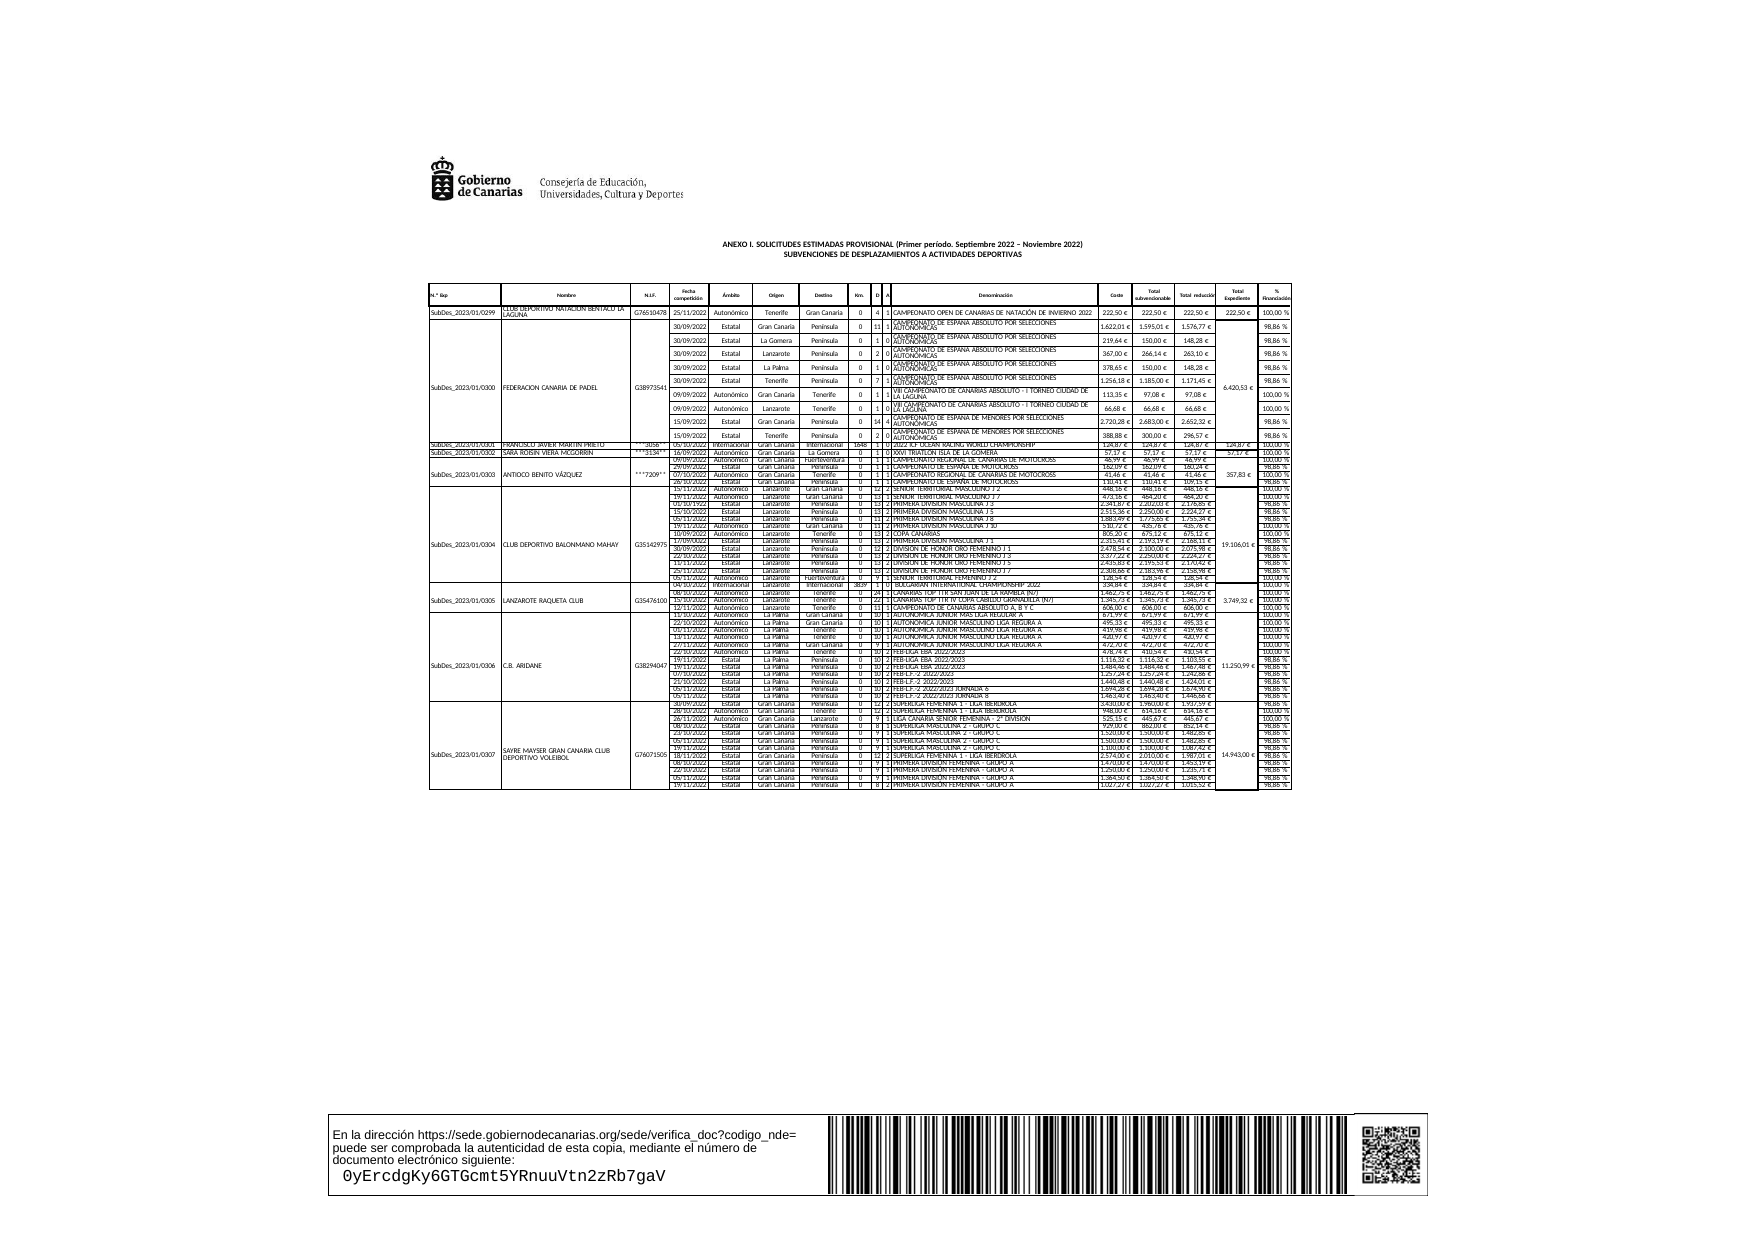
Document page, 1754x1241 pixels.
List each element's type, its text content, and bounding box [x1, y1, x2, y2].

table_cell 9 [872, 739, 882, 745]
table_cell La Palma [753, 361, 799, 373]
table_cell Península [800, 561, 848, 567]
table_cell Estatal [709, 480, 752, 486]
table_cell Autonómico [709, 598, 752, 604]
table_cell Península [800, 539, 848, 545]
table_cell Fuerteventura [800, 458, 848, 464]
table_cell 1 [883, 320, 891, 332]
table_cell 98,86 % [1259, 560, 1291, 567]
table_cell 3839 [849, 583, 871, 589]
table_cell 0 [849, 487, 871, 493]
table_cell 2 [883, 546, 891, 553]
table_cell 1 [883, 746, 891, 752]
table_cell 46,99 € [1133, 458, 1174, 464]
table_cell 19/11/2022 [670, 783, 708, 789]
table_cell 0 [849, 643, 871, 649]
table_cell Gran Canaria [800, 495, 848, 501]
table_cell SubDes_2023/01/0299 [430, 307, 501, 319]
table_cell 0 [849, 746, 871, 752]
table_cell Lanzarote [753, 576, 799, 582]
table_cell 1.103,55 € [1175, 657, 1215, 663]
table_cell 388,88 € [1099, 429, 1132, 442]
table_cell 8 [872, 724, 882, 730]
table_cell 2 [883, 539, 891, 545]
table_cell La Palma [753, 665, 799, 671]
table_cell 46,99 € [1099, 458, 1132, 464]
table_cell 98,86 % [1259, 686, 1291, 693]
table_cell Península [800, 517, 848, 523]
table_cell 435,76 € [1133, 524, 1174, 530]
table_cell CANARIAS TOP TTR IV COPA CABILDO GRANADILLA (N7) [892, 598, 1098, 604]
table_cell 07/10/2022 [670, 472, 708, 479]
table_cell 614,16 € [1175, 709, 1215, 715]
picture [1354, 1113, 1428, 1196]
table_cell 852,14 € [1175, 724, 1215, 730]
table_cell 2 [872, 347, 882, 360]
table_cell 113,35 € [1099, 388, 1132, 401]
table_cell 25/11/2022 [670, 307, 708, 319]
table_cell FRANCISCO JAVIER MARTIN PRIETO [502, 443, 630, 449]
table_header A [883, 284, 890, 305]
table_cell 334,84 € [1099, 583, 1132, 589]
table_cell 160,24 € [1175, 465, 1215, 471]
table_cell 14 [872, 415, 882, 428]
table_cell Gran Canaria [753, 768, 799, 774]
table_cell 472,70 € [1133, 643, 1174, 649]
table_cell Lanzarote [753, 502, 799, 508]
table_cell 22/10/2022 [670, 650, 708, 656]
table_cell DIVISION DE HONOR ORO FEMENINO J 3 [892, 554, 1098, 560]
table_cell 0 [849, 561, 871, 567]
table_cell 1.463,40 € [1099, 694, 1132, 701]
table_cell 57,17 € [1099, 450, 1132, 456]
table_cell 98,86 % [1259, 553, 1291, 560]
table_cell 0 [849, 320, 871, 332]
table_cell 1.345,73 € [1133, 598, 1174, 604]
table_cell Estatal [709, 731, 752, 737]
table_cell Gran Canaria [753, 465, 799, 471]
table_cell 0 [849, 776, 871, 782]
table_cell 19/11/2022 [670, 665, 708, 671]
table_cell 0 [849, 307, 871, 319]
table_cell Estatal [709, 665, 752, 671]
table_cell 357,83 € [1216, 458, 1257, 486]
table_cell 23/10/2022 [670, 731, 708, 737]
table_cell 1.470,00 € [1133, 761, 1174, 767]
table_cell Lanzarote [753, 598, 799, 604]
table_cell XXVI TRIATLÓN ISLA DE LA GOMERA [892, 450, 1098, 456]
table_cell 929,00 € [1099, 724, 1132, 730]
table_cell 98,86 % [1259, 775, 1291, 782]
table_cell 222,50 € [1175, 307, 1215, 319]
table_cell Tenerife [800, 605, 848, 612]
table_cell 2 [883, 502, 891, 508]
table_cell 16/09/2022 [670, 450, 708, 456]
table_cell 1.775,65 € [1133, 517, 1174, 523]
table_cell 11 [872, 320, 882, 332]
table_cell 2.652,32 € [1175, 415, 1215, 428]
table_cell SubDes_2023/01/0302 [430, 450, 501, 456]
table_cell Lanzarote [753, 539, 799, 545]
table_cell G35476100 [631, 583, 669, 612]
picture [431, 155, 684, 201]
table_cell 05/11/2022 [670, 694, 708, 701]
table_cell VIII CAMPEONATO DE CANARIAS ABSOLUTO - I TORNEO CIUDAD DE LA LAGUNA [892, 388, 1098, 401]
table_cell 1 [872, 443, 882, 449]
table_cell 13 [872, 531, 882, 538]
table_cell La Palma [753, 694, 799, 701]
table_header Origen [753, 284, 798, 305]
table_cell 100,00 % [1259, 619, 1291, 627]
table_cell 1 [883, 620, 891, 627]
table_cell 1 [883, 761, 891, 767]
table_cell DIVISION DE HONOR ORO FEMENINO J 1 [892, 546, 1098, 553]
table_cell Península [800, 753, 848, 760]
table_cell 0 [849, 731, 871, 737]
table_cell 100,00 % [1259, 471, 1291, 479]
table_cell 0 [883, 402, 891, 414]
table_cell 66,68 € [1175, 402, 1215, 414]
table_cell SUPERLIGA FEMENINA 1 - LIGA IBERDROLA [892, 702, 1098, 708]
table_cell Lanzarote [753, 347, 799, 360]
table_cell SubDes_2023/01/0303 [430, 458, 501, 486]
table_cell Estatal [709, 375, 752, 387]
table_cell La Palma [753, 687, 799, 693]
table_cell 2.010,00 € [1133, 753, 1174, 760]
table_cell Lanzarote [753, 591, 799, 597]
table_cell 0 [883, 347, 891, 360]
table_cell 1.755,34 € [1175, 517, 1215, 523]
table_cell 2 [883, 524, 891, 530]
table_cell 98,86 % [1259, 414, 1291, 428]
table_cell Lanzarote [753, 495, 799, 501]
table_cell 222,50 € [1216, 307, 1257, 319]
table_cell 66,68 € [1133, 402, 1174, 414]
table_cell 0 [883, 429, 891, 442]
table_cell 1.242,86 € [1175, 672, 1215, 678]
table_cell Península [800, 731, 848, 737]
table_cell 24 [872, 591, 882, 597]
table_cell Gran Canaria [753, 776, 799, 782]
table_cell Autonómico [709, 576, 752, 582]
table_header Destino [800, 284, 847, 305]
table_cell AUTONOMICA JUNIOR MASCULINO LIGA REGURA A [892, 643, 1098, 649]
table_cell 100,00 % [1259, 442, 1291, 449]
table_cell 1 [883, 375, 891, 387]
table_cell 15/10/2022 [670, 509, 708, 516]
table_cell 21/10/2022 [670, 679, 708, 686]
table_cell 98,86 % [1259, 745, 1291, 752]
table_cell 410,54 € [1175, 650, 1215, 656]
table_cell 162,09 € [1099, 465, 1132, 471]
table_cell G38973541 [631, 320, 669, 442]
table_cell 8 [872, 783, 882, 789]
table_cell 98,86 % [1259, 730, 1291, 737]
table_cell 0 [849, 665, 871, 671]
table_cell DIVISION DE HONOR ORO FEMENINO J 7 [892, 569, 1098, 575]
table_cell 525,15 € [1099, 716, 1132, 723]
table_cell SubDes_2023/01/0307 [430, 702, 501, 789]
table_cell 410,54 € [1133, 650, 1174, 656]
table_cell 219,64 € [1099, 334, 1132, 346]
table_cell 1.257,24 € [1133, 672, 1174, 678]
table_cell 100,00 % [1259, 486, 1291, 493]
table_cell Península [800, 569, 848, 575]
table_cell CAMPEONATO DE CANARIAS ABSOLUTO A, B Y C [892, 605, 1098, 612]
table_cell 0 [849, 531, 871, 538]
table_cell 100,00 % [1259, 401, 1291, 414]
table_cell 3.749,32 € [1216, 584, 1257, 612]
table_cell 1.462,75 € [1175, 591, 1215, 597]
table_cell CAMPEONATO OPEN DE CANARIAS DE NATACIÓN DE INVIERNO 2022 [892, 307, 1098, 319]
table_cell 1.027,27 € [1133, 783, 1174, 789]
table_cell 2.202,03 € [1133, 502, 1174, 508]
table_cell Autonómico [709, 620, 752, 627]
table_cell 445,67 € [1133, 716, 1174, 723]
table_cell Tenerife [800, 635, 848, 641]
table_cell Gran Canaria [753, 724, 799, 730]
table_cell 1 [883, 472, 891, 479]
table_cell SubDes_2023/01/0304 [430, 487, 501, 582]
table_cell 606,00 € [1175, 605, 1215, 612]
table_cell 0 [883, 450, 891, 456]
table_cell Península [800, 739, 848, 745]
table_cell 1.987,01 € [1175, 753, 1215, 760]
table_cell 11/11/2022 [670, 561, 708, 567]
table_cell Gran Canaria [753, 731, 799, 737]
table_cell 10 [872, 628, 882, 634]
table_cell Autonómico [709, 495, 752, 501]
table_header Total Expediente [1216, 284, 1257, 305]
table_cell 124,87 € [1133, 443, 1174, 449]
table_cell 11/10/2022 [670, 613, 708, 619]
table_cell 1.484,46 € [1133, 665, 1174, 671]
table_cell Estatal [709, 361, 752, 373]
table_cell Autonómico [709, 524, 752, 530]
table_cell 4 [883, 415, 891, 428]
table_cell FEB-LIGA EBA 2022/2023 [892, 650, 1098, 656]
table_cell Estatal [709, 739, 752, 745]
table_cell Tenerife [800, 598, 848, 604]
table_cell La Gomera [800, 450, 848, 456]
table_cell Gran Canaria [753, 388, 799, 401]
table_cell 1.424,01 € [1175, 679, 1215, 686]
table_header Total subvencionable [1133, 284, 1174, 305]
table_cell BULGARIAN INTERNATIONAL CHAMPIONSHIP 2022 [892, 583, 1098, 589]
table_cell 2.158,98 € [1175, 569, 1215, 575]
table_cell Gran Canaria [800, 643, 848, 649]
table_cell PRIMERA DIVISIÓN FEMENINA - GRUPO A [892, 761, 1098, 767]
table_cell 435,76 € [1175, 524, 1215, 530]
table_cell La Palma [753, 620, 799, 627]
table_cell 9 [872, 731, 882, 737]
table_cell 0 [849, 709, 871, 715]
table_cell 22/10/2022 [670, 768, 708, 774]
table_cell Gran Canaria [753, 702, 799, 708]
table_cell 100,00 % [1259, 494, 1291, 501]
table_cell 1.467,48 € [1175, 665, 1215, 671]
table_cell Gran Canaria [753, 450, 799, 456]
table_cell 0 [849, 761, 871, 767]
table_cell 0 [849, 613, 871, 619]
table_cell 98,86 % [1259, 501, 1291, 508]
table_cell 128,54 € [1099, 576, 1132, 582]
table_cell DIVISION DE HONOR ORO FEMENINO J 5 [892, 561, 1098, 567]
table_cell 100,00 % [1259, 523, 1291, 530]
table_cell 100,00 % [1259, 449, 1291, 456]
table_cell 1 [872, 334, 882, 346]
table_cell Autonómico [709, 628, 752, 634]
table_cell 28/10/2022 [670, 709, 708, 715]
table_cell 2 [883, 531, 891, 538]
table_cell 2 [883, 517, 891, 523]
table_cell 0 [849, 480, 871, 486]
table_cell 0 [849, 694, 871, 701]
table_cell Península [800, 672, 848, 678]
table_cell 13 [872, 502, 882, 508]
table_cell Gran Canaria [753, 480, 799, 486]
table_cell Autonómico [709, 388, 752, 401]
table_cell 1.440,48 € [1133, 679, 1174, 686]
table_cell Autonómico [709, 643, 752, 649]
table_cell Estatal [709, 783, 752, 789]
table_cell 2 [883, 554, 891, 560]
table_cell 98,86 % [1259, 782, 1291, 789]
table_cell Península [800, 347, 848, 360]
table_cell SubDes_2023/01/0301 [430, 443, 501, 449]
table_cell 30/09/2022 [670, 334, 708, 346]
table_cell 57,17 € [1175, 450, 1215, 456]
table_cell 124,87 € [1216, 443, 1257, 449]
table_cell 98,86 % [1259, 671, 1291, 678]
table_cell 2.176,85 € [1175, 502, 1215, 508]
table_cell 110,41 € [1099, 480, 1132, 486]
table_cell Gran Canaria [753, 739, 799, 745]
table_cell 0 [849, 546, 871, 553]
table_cell 10 [872, 635, 882, 641]
table_cell 222,50 € [1099, 307, 1132, 319]
table_cell 30/09/2022 [670, 361, 708, 373]
table_cell Lanzarote [753, 487, 799, 493]
table_cell 30/09/2022 [670, 320, 708, 332]
table_cell 29/09/2022 [670, 465, 708, 471]
table_cell Península [800, 465, 848, 471]
table_cell G38294047 [631, 613, 669, 701]
table_cell PRIMERA DIVISIÓN FEMENINA - GRUPO A [892, 768, 1098, 774]
table_cell Península [800, 657, 848, 663]
table_cell 100,00 % [1259, 715, 1291, 723]
table_cell 100,00 % [1259, 456, 1291, 464]
table_cell Estatal [709, 776, 752, 782]
table_cell ANTIOCO BENITO VÁZQUEZ [502, 458, 630, 486]
table_cell 1.453,19 € [1175, 761, 1215, 767]
table_cell 13/11/2022 [670, 635, 708, 641]
table_cell Autonómico [709, 716, 752, 723]
table_cell 124,87 € [1175, 443, 1215, 449]
table_cell 100,00 % [1259, 612, 1291, 619]
table_cell 0 [883, 334, 891, 346]
table_cell Tenerife [800, 531, 848, 538]
table_cell 1 [883, 731, 891, 737]
table_cell Lanzarote [753, 402, 799, 414]
table_cell Tenerife [753, 307, 799, 319]
table_cell Tenerife [800, 388, 848, 401]
table_cell 98,86 % [1259, 701, 1291, 708]
table_cell 0 [849, 524, 871, 530]
table_cell 9 [872, 746, 882, 752]
table_cell 2.574,00 € [1099, 753, 1132, 760]
table_cell 419,98 € [1099, 628, 1132, 634]
table_cell 98,86 % [1259, 656, 1291, 663]
table_cell 100,00 % [1259, 708, 1291, 715]
table_cell 1 [883, 739, 891, 745]
table_cell 2.168,11 € [1175, 539, 1215, 545]
table_cell Autonómico [709, 472, 752, 479]
table_cell LIGA CANARIA SENIOR FEMENINA - 2ª DIVISIÓN [892, 716, 1098, 723]
table_cell 15/09/2022 [670, 429, 708, 442]
table_cell 1.674,90 € [1175, 687, 1215, 693]
table_cell 1.500,00 € [1133, 739, 1174, 745]
table_cell 1 [883, 591, 891, 597]
table_cell 0 [849, 502, 871, 508]
table_cell 05/11/2022 [670, 687, 708, 693]
table_cell 2 [883, 569, 891, 575]
table_cell 04/10/2022 [670, 583, 708, 589]
table_cell 0 [849, 361, 871, 373]
table_cell 57,17 € [1216, 451, 1257, 456]
table_cell Autonómico [709, 591, 752, 597]
table_cell SENIOR TERRITORIAL FEMENINO J 2 [892, 576, 1098, 582]
table_cell Estatal [709, 679, 752, 686]
table_cell LANZAROTE RAQUETA CLUB [502, 583, 630, 612]
table_cell 10 [872, 687, 882, 693]
table_cell Península [800, 776, 848, 782]
table_cell 334,84 € [1133, 583, 1174, 589]
table_cell Estatal [709, 672, 752, 678]
table_cell 12/11/2022 [670, 605, 708, 612]
table_cell 1.116,32 € [1133, 657, 1174, 663]
table_cell 1 [883, 465, 891, 471]
table_cell 98,86 % [1259, 508, 1291, 516]
table_cell 98,86 % [1259, 516, 1291, 523]
table_cell Península [800, 480, 848, 486]
table_cell 15/10/2022 [670, 598, 708, 604]
table_cell 606,00 € [1133, 605, 1174, 612]
table_cell 1 [883, 643, 891, 649]
table_cell ***3056** [631, 443, 669, 449]
table_cell 1.462,75 € [1133, 591, 1174, 597]
table_cell 13 [872, 561, 882, 567]
table_cell 11 [872, 517, 882, 523]
table_cell 13 [872, 569, 882, 575]
table_cell 19/11/2022 [670, 495, 708, 501]
table_cell Tenerife [753, 375, 799, 387]
table_cell 0 [849, 687, 871, 693]
table_cell 9 [872, 643, 882, 649]
table_cell 41,46 € [1099, 472, 1132, 479]
table_cell 100,00 % [1259, 649, 1291, 656]
table_cell AUTONOMICA JUNIOR MASCULINO LIGA REGURA A [892, 635, 1098, 641]
table_cell 124,87 € [1099, 443, 1132, 449]
table_cell 13 [872, 509, 882, 516]
table_cell 1 [872, 480, 882, 486]
table_cell SUPERLIGA MASCULINA 2 - GRUPO C [892, 746, 1098, 752]
table_cell 0 [849, 716, 871, 723]
table_cell 464,20 € [1133, 495, 1174, 501]
table_cell 495,33 € [1099, 620, 1132, 627]
table_cell Estatal [709, 724, 752, 730]
table_cell Lanzarote [753, 531, 799, 538]
table_cell 110,41 € [1133, 480, 1174, 486]
table_cell Gran Canaria [800, 613, 848, 619]
table_cell 0 [883, 583, 891, 589]
table_cell Península [800, 679, 848, 686]
table_cell PRIMERA DIVISION MASCULINA J 8 [892, 517, 1098, 523]
table_cell La Palma [753, 657, 799, 663]
table_cell Península [800, 509, 848, 516]
table_cell 98,86 % [1259, 374, 1291, 387]
table_cell 98,86 % [1259, 678, 1291, 686]
table_cell Península [800, 724, 848, 730]
table_cell La Palma [753, 672, 799, 678]
table_cell 09/09/2022 [670, 388, 708, 401]
table_cell 420,97 € [1099, 635, 1132, 641]
table_cell 4 [872, 307, 882, 319]
table_cell Gran Canaria [753, 709, 799, 715]
table_cell 11 [872, 524, 882, 530]
table_cell Autonómico [709, 458, 752, 464]
table_cell 162,09 € [1133, 465, 1174, 471]
table_cell SubDes_2023/01/0300 [430, 320, 501, 442]
table_cell 9 [872, 761, 882, 767]
table_cell CAMPEONATO DE ESPAÑA DE MOTOCROSS [892, 480, 1098, 486]
table_cell 18/11/2022 [670, 753, 708, 760]
table_cell Península [800, 554, 848, 560]
table_cell 10 [872, 665, 882, 671]
table_cell Península [800, 694, 848, 701]
table_cell Península [800, 361, 848, 373]
table_cell 0 [849, 415, 871, 428]
table_cell 27/11/2022 [670, 643, 708, 649]
table_cell PRIMERA DIVISIÓN FEMENINA - GRUPO A [892, 783, 1098, 789]
table_cell 98,86 % [1259, 464, 1291, 471]
table_cell La Palma [753, 613, 799, 619]
table_cell FEB-LIGA EBA 2022/2023 [892, 665, 1098, 671]
table_cell Península [800, 783, 848, 789]
table_cell SubDes_2023/01/0306 [430, 613, 501, 701]
table_cell Estatal [709, 539, 752, 545]
table_cell Gran Canaria [753, 415, 799, 428]
table_cell 473,16 € [1099, 495, 1132, 501]
table_cell 9 [872, 776, 882, 782]
table_cell 510,72 € [1099, 524, 1132, 530]
table_cell 0 [849, 388, 871, 401]
table_cell Lanzarote [753, 569, 799, 575]
table_cell 0 [849, 569, 871, 575]
table_cell 378,65 € [1099, 361, 1132, 373]
table_cell 128,54 € [1133, 576, 1174, 582]
table_cell Estatal [709, 429, 752, 442]
table_cell AUTONOMICA JUNIOR MAS LIGA REGULAR A [892, 613, 1098, 619]
table_cell 09/09/2022 [670, 458, 708, 464]
table_cell 1.171,45 € [1175, 375, 1215, 387]
table_cell 2 [883, 694, 891, 701]
table_cell Estatal [709, 554, 752, 560]
table_cell 98,86 % [1259, 428, 1291, 442]
table_cell 2 [883, 753, 891, 760]
table_cell Península [800, 746, 848, 752]
table_cell 2 [883, 709, 891, 715]
table_cell 266,14 € [1133, 347, 1174, 360]
table_cell 100,00 % [1259, 582, 1291, 589]
table_cell Estatal [709, 502, 752, 508]
table_cell Estatal [709, 761, 752, 767]
table_cell 495,33 € [1175, 620, 1215, 627]
table_cell 0 [849, 402, 871, 414]
table_cell SubDes_2023/01/0305 [430, 583, 501, 612]
table_cell 1.235,71 € [1175, 768, 1215, 774]
table_cell Autonómico [709, 402, 752, 414]
table_cell 1.348,90 € [1175, 776, 1215, 782]
table_cell SUPERLIGA MASCULINA 2 - GRUPO C [892, 724, 1098, 730]
table_cell 1 [872, 583, 882, 589]
table_cell G76071505 [631, 702, 669, 789]
table_cell SARA ROISIN VIERA MCGORRIN [502, 450, 630, 456]
table_cell 98,86 % [1259, 568, 1291, 575]
table_cell 100,00 % [1259, 597, 1291, 604]
table_cell 13 [872, 554, 882, 560]
table_cell Península [800, 415, 848, 428]
table_header Denominación [892, 284, 1097, 305]
table_cell 2.515,36 € [1099, 509, 1132, 516]
table_cell 19/11/2022 [670, 746, 708, 752]
table_cell PRIMERA DIVISION MASCULINA J 3 [892, 502, 1098, 508]
table_cell 98,86 % [1259, 346, 1291, 360]
table_cell FEDERACION CANARIA DE PADEL [502, 320, 630, 442]
table_cell 41,46 € [1175, 472, 1215, 479]
table_cell 1 [872, 465, 882, 471]
table_cell 1 [883, 716, 891, 723]
table_header % Financiación [1259, 284, 1291, 305]
table_cell Lanzarote [753, 546, 799, 553]
table_cell 10 [872, 613, 882, 619]
table_cell 367,00 € [1099, 347, 1132, 360]
table_cell 2022 ICF OCEAN RACING WORLD CHAMPIONSHIP [892, 443, 1098, 449]
table_cell 98,86 % [1259, 738, 1291, 745]
table_cell 0 [849, 724, 871, 730]
table_cell 1.100,00 € [1133, 746, 1174, 752]
table_cell SENIOR TERRITORIAL MASCULINO J 7 [892, 495, 1098, 501]
table_cell SUPERLIGA MASCULINA 2 - GRUPO C [892, 739, 1098, 745]
table_cell Estatal [709, 687, 752, 693]
table_cell 0 [849, 472, 871, 479]
table_cell 98,86 % [1259, 538, 1291, 545]
table_cell 0 [849, 598, 871, 604]
table_cell Estatal [709, 694, 752, 701]
table_cell FEB-L.F.-2 2022/2023 JORNADA 6 [892, 687, 1098, 693]
table_cell 10 [872, 672, 882, 678]
table_cell 0 [849, 672, 871, 678]
table_cell Gran Canaria [800, 307, 848, 319]
table_cell Gran Canaria [800, 524, 848, 530]
table_cell Autonómico [709, 605, 752, 612]
table_cell 1.960,00 € [1133, 702, 1174, 708]
table_cell 98,86 % [1259, 723, 1291, 730]
table_cell 948,00 € [1099, 709, 1132, 715]
text ANEXO I. SOLICITUDES ESTIMADAS PROVISIONAL (Primer período. Septiembre 2022 – Noviembre 2022) SUBVENCIONES DE DESPLAZAMIENTOS A ACTIVIDADES DEPORTIVAS [722, 239, 1083, 259]
table_cell 2.683,00 € [1133, 415, 1174, 428]
picture [828, 1116, 1347, 1194]
table_cell Estatal [709, 657, 752, 663]
table_cell CLUB DEPORTIVO BALONMANO MAHAY [502, 487, 630, 582]
table_cell 150,00 € [1133, 334, 1174, 346]
table_cell 614,16 € [1133, 709, 1174, 715]
table_cell Autonómico [709, 487, 752, 493]
table_cell 1 [883, 628, 891, 634]
table_cell 420,97 € [1175, 635, 1215, 641]
table_cell Península [800, 702, 848, 708]
table_cell 1.622,01 € [1099, 320, 1132, 332]
table_cell 2.250,00 € [1133, 554, 1174, 560]
table_cell 1 [872, 361, 882, 373]
table_cell 1.364,50 € [1133, 776, 1174, 782]
table_cell Estatal [709, 517, 752, 523]
table_cell FEB-LIGA EBA 2022/2023 [892, 657, 1098, 663]
table_cell 30/09/2022 [670, 347, 708, 360]
table_cell 1 [883, 613, 891, 619]
table_cell SUPERLIGA FEMENINA 1 - LIGA IBERDROLA [892, 753, 1098, 760]
table_cell 448,16 € [1175, 487, 1215, 493]
table_cell 25/11/2022 [670, 569, 708, 575]
table_cell 1 [883, 635, 891, 641]
table_cell Autonómico [709, 613, 752, 619]
table_cell 100,00 % [1259, 604, 1291, 612]
table_cell 1 [883, 605, 891, 612]
table_cell 0 [849, 657, 871, 663]
table_cell 2 [883, 561, 891, 567]
table_cell Estatal [709, 753, 752, 760]
table_cell Estatal [709, 415, 752, 428]
table_cell Estatal [709, 320, 752, 332]
table_cell 26/11/2022 [670, 716, 708, 723]
table_cell 0 [849, 753, 871, 760]
table_cell 100,00 % [1259, 634, 1291, 641]
table_cell PRIMERA DIVISION MASCULINA J 5 [892, 509, 1098, 516]
table_cell Gran Canaria [753, 753, 799, 760]
table_cell 0 [849, 539, 871, 545]
table_cell 22/10/2022 [670, 620, 708, 627]
table_cell CAMPEONATO DE ESPAÑA ABSOLUTO POR SELECCIONES AUTONÓMICAS [892, 347, 1098, 360]
table_cell Gran Canaria [753, 761, 799, 767]
table_cell Península [800, 375, 848, 387]
table_cell 1.500,00 € [1133, 731, 1174, 737]
table_cell Tenerife [800, 628, 848, 634]
table_cell 19.106,01 € [1216, 488, 1257, 582]
table_cell Tenerife [800, 472, 848, 479]
table_cell Estatal [709, 347, 752, 360]
table_cell 1.185,00 € [1133, 375, 1174, 387]
table_cell Lanzarote [753, 554, 799, 560]
table_cell 448,16 € [1133, 487, 1174, 493]
table_cell 10 [872, 620, 882, 627]
table_cell 08/10/2022 [670, 724, 708, 730]
table_cell Autonómico [709, 307, 752, 319]
table_cell La Gomera [753, 334, 799, 346]
table_cell 0 [849, 334, 871, 346]
table_cell Tenerife [800, 402, 848, 414]
table_cell CAMPEONATO REGIONAL DE CANARIAS DE MOTOCROSS [892, 472, 1098, 479]
table_cell CAMPEONATO DE ESPAÑA ABSOLUTO POR SELECCIONES AUTONÓMICAS [892, 320, 1098, 332]
table_cell 19/11/2022 [670, 524, 708, 530]
table_cell 15/09/2022 [670, 415, 708, 428]
table_cell 1.087,42 € [1175, 746, 1215, 752]
table_cell La Palma [753, 635, 799, 641]
table_cell Península [800, 546, 848, 553]
table_cell 01/10/1922 [670, 502, 708, 508]
table_cell 1.937,59 € [1175, 702, 1215, 708]
table_cell 0 [849, 554, 871, 560]
table_cell Gran Canaria [753, 716, 799, 723]
table_cell 100,00 % [1259, 305, 1291, 319]
table_cell 300,00 € [1133, 429, 1174, 442]
table_cell FEB-L.F.-2 2022/2023 [892, 679, 1098, 686]
table_cell 0 [849, 702, 871, 708]
table_cell 09/09/2022 [670, 402, 708, 414]
table_cell 2.195,53 € [1133, 561, 1174, 567]
table_cell 100,00 % [1259, 387, 1291, 401]
table_cell Gran Canaria [753, 783, 799, 789]
table_cell La Palma [753, 628, 799, 634]
table_cell 0 [849, 375, 871, 387]
table_header D [872, 284, 881, 305]
table_cell Lanzarote [753, 509, 799, 516]
table_cell 1.595,01 € [1133, 320, 1174, 332]
table_cell 1.576,77 € [1175, 320, 1215, 332]
table_cell PRIMERA DIVISION MASCULINA J 10 [892, 524, 1098, 530]
table_cell Tenerife [800, 709, 848, 715]
table_cell La Palma [753, 643, 799, 649]
table_cell 0 [849, 650, 871, 656]
table_cell Península [800, 768, 848, 774]
table_cell 2 [883, 657, 891, 663]
table_cell 05/11/2022 [670, 739, 708, 745]
table_cell 1.694,28 € [1133, 687, 1174, 693]
table_cell 464,20 € [1175, 495, 1215, 501]
table_cell 1 [883, 388, 891, 401]
table_cell 1.463,40 € [1133, 694, 1174, 701]
table_cell 19/11/2022 [670, 657, 708, 663]
table_cell CLUB DEPORTIVO NATACION BENTACU LA LAGUNA [502, 307, 630, 319]
table_cell 2.720,28 € [1099, 415, 1132, 428]
table_cell Autonómico [709, 635, 752, 641]
table_cell 0 [849, 739, 871, 745]
table_cell 10 [872, 694, 882, 701]
table_cell 2 [883, 687, 891, 693]
table_cell Tenerife [753, 429, 799, 442]
table_cell Lanzarote [753, 561, 799, 567]
table_cell 2.193,19 € [1133, 539, 1174, 545]
table_cell 10 [872, 650, 882, 656]
table_cell Estatal [709, 569, 752, 575]
table_cell 100,00 % [1259, 641, 1291, 649]
table_cell 2.075,98 € [1175, 546, 1215, 553]
table_cell ***7209** [631, 458, 669, 486]
table_cell 2 [883, 672, 891, 678]
table_cell 2.183,96 € [1133, 569, 1174, 575]
table_cell 30/09/2022 [670, 375, 708, 387]
table_cell CAMPEONATO DE ESPAÑA DE MENORES POR SELECCIONES AUTONÓMICAS [892, 415, 1098, 428]
table_cell 2 [883, 702, 891, 708]
table_cell 222,50 € [1133, 307, 1174, 319]
table_cell 420,97 € [1133, 635, 1174, 641]
table_cell Autonómico [709, 531, 752, 538]
table_cell 98,86 % [1259, 545, 1291, 553]
table_cell 0 [849, 495, 871, 501]
table_cell 98,86 % [1259, 333, 1291, 346]
table_cell 1 [883, 598, 891, 604]
table_cell 675,12 € [1133, 531, 1174, 538]
table_cell 2 [883, 679, 891, 686]
table_cell Península [800, 687, 848, 693]
table_header Km. [849, 284, 870, 305]
table_cell 2.100,00 € [1133, 546, 1174, 553]
table_cell 11.250,99 € [1216, 613, 1257, 701]
table_cell Península [800, 429, 848, 442]
table_cell Gran Canaria [800, 620, 848, 627]
table_cell SENIOR TERRITORIAL MASCULINO J 2 [892, 487, 1098, 493]
table_cell 9 [872, 768, 882, 774]
table_cell 41,46 € [1133, 472, 1174, 479]
table_cell 08/10/2022 [670, 591, 708, 597]
table_cell 7 [872, 375, 882, 387]
table_cell 0 [883, 361, 891, 373]
table_cell 472,70 € [1099, 643, 1132, 649]
table_cell 0 [849, 347, 871, 360]
table_cell 100,00 % [1259, 575, 1291, 582]
table_cell La Palma [753, 679, 799, 686]
table_cell 17/09/0022 [670, 539, 708, 545]
table_cell Gran Canaria [753, 458, 799, 464]
table_cell La Palma [753, 650, 799, 656]
table_cell 1.446,66 € [1175, 694, 1215, 701]
table_cell 2.224,27 € [1175, 554, 1215, 560]
table_cell 14.943,00 € [1216, 702, 1257, 789]
table_cell Autonómico [709, 450, 752, 456]
table_cell 10 [872, 679, 882, 686]
table_cell 0 [849, 509, 871, 516]
table_cell ***3134** [631, 450, 669, 456]
table_cell 30/09/2022 [670, 702, 708, 708]
table_cell 0 [849, 635, 871, 641]
table_cell 1 [883, 768, 891, 774]
table_cell Península [800, 334, 848, 346]
table_cell 419,98 € [1175, 628, 1215, 634]
table_cell 1 [883, 576, 891, 582]
table_cell 1 [872, 388, 882, 401]
table_cell CAMPEONATO DE ESPAÑA ABSOLUTO POR SELECCIONES AUTONÓMICAS [892, 334, 1098, 346]
table_cell Autonómico [709, 650, 752, 656]
table_cell 1.482,85 € [1175, 731, 1215, 737]
table_cell 0 [849, 450, 871, 456]
table_cell 478,74 € [1099, 650, 1132, 656]
table_cell 445,67 € [1175, 716, 1215, 723]
table_cell 97,08 € [1133, 388, 1174, 401]
table_cell 0 [883, 443, 891, 449]
table_cell CAMPEONATO DE ESPAÑA ABSOLUTO POR SELECCIONES AUTONÓMICAS [892, 361, 1098, 373]
table_cell 1 [872, 402, 882, 414]
table_cell Tenerife [800, 650, 848, 656]
table_cell 1 [872, 472, 882, 479]
table_cell Internacional [800, 583, 848, 589]
table_cell 1 [883, 480, 891, 486]
table_cell 0 [849, 429, 871, 442]
table_cell 606,00 € [1099, 605, 1132, 612]
table_cell 472,70 € [1175, 643, 1215, 649]
table_cell 07/10/2022 [670, 672, 708, 678]
table_cell 1.015,52 € [1175, 783, 1215, 789]
table_cell 334,84 € [1175, 583, 1215, 589]
table_cell 100,00 % [1259, 627, 1291, 634]
table_cell 1 [883, 724, 891, 730]
table_cell Lanzarote [753, 605, 799, 612]
table_cell 1 [883, 458, 891, 464]
table_header Coste [1099, 284, 1131, 305]
table_cell 05/11/2022 [670, 517, 708, 523]
table_cell 05/10/2022 [670, 443, 708, 449]
table_cell Fuerteventura [800, 576, 848, 582]
table_cell Estatal [709, 746, 752, 752]
table_cell 10/09/2022 [670, 531, 708, 538]
table_cell 9 [872, 576, 882, 582]
table_header Fecha competición [670, 284, 708, 305]
table_cell 22/10/2022 [670, 554, 708, 560]
table_cell COPA CANARIAS [892, 531, 1098, 538]
table_cell 148,28 € [1175, 334, 1215, 346]
table_cell G76510478 [631, 307, 669, 319]
table_cell Internacional [800, 443, 848, 449]
table_cell 1 [872, 458, 882, 464]
table_cell VIII CAMPEONATO DE CANARIAS ABSOLUTO - I TORNEO CIUDAD DE LA LAGUNA [892, 402, 1098, 414]
table_cell 15/11/2022 [670, 487, 708, 493]
table_cell 671,99 € [1133, 613, 1174, 619]
table_cell Península [800, 665, 848, 671]
table_cell 2.170,42 € [1175, 561, 1215, 567]
table_cell Gran Canaria [753, 746, 799, 752]
table_cell CAMPEONATO REGIONAL DE CANARIAS DE MOTOCROSS [892, 458, 1098, 464]
table_cell 0 [849, 517, 871, 523]
table_cell 11 [872, 605, 882, 612]
table_cell Estatal [709, 561, 752, 567]
table_cell 2 [883, 487, 891, 493]
table_cell 05/11/2022 [670, 776, 708, 782]
table_cell 100,00 % [1259, 530, 1291, 538]
table_cell 862,00 € [1133, 724, 1174, 730]
table_cell Gran Canaria [753, 320, 799, 332]
table_cell 0 [849, 679, 871, 686]
table_cell 0 [849, 576, 871, 582]
table_cell Lanzarote [753, 524, 799, 530]
table_cell 01/11/2022 [670, 628, 708, 634]
table_cell 0 [849, 458, 871, 464]
table_cell Estatal [709, 768, 752, 774]
table_cell 263,10 € [1175, 347, 1215, 360]
table_cell 98,86 % [1259, 664, 1291, 671]
table_cell CAMPEONATO DE ESPAÑA DE MOTOCROSS [892, 465, 1098, 471]
table_cell FEB-L.F.-2 2022/2023 [892, 672, 1098, 678]
table_header Total reducción [1175, 284, 1215, 305]
table_cell 671,99 € [1099, 613, 1132, 619]
table_cell 2 [883, 665, 891, 671]
table_cell 2.224,27 € [1175, 509, 1215, 516]
table_cell 66,68 € [1099, 402, 1132, 414]
table_cell Gran Canaria [753, 443, 799, 449]
table_cell 675,12 € [1175, 531, 1215, 538]
table_cell 150,00 € [1133, 361, 1174, 373]
table_cell 1 [872, 450, 882, 456]
table_cell 1.256,18 € [1099, 375, 1132, 387]
table_cell G35142975 [631, 487, 669, 582]
table_header N.º Exp [430, 284, 500, 305]
table_cell 1.482,85 € [1175, 739, 1215, 745]
table_cell PRIMERA DIVISION MASCULINA J 1 [892, 539, 1098, 545]
table_cell 08/10/2022 [670, 761, 708, 767]
table_cell Estatal [709, 509, 752, 516]
table_cell 9 [872, 716, 882, 723]
table_cell 296,57 € [1175, 429, 1215, 442]
table_cell Tenerife [800, 591, 848, 597]
table_cell 2.250,00 € [1133, 509, 1174, 516]
table_cell Estatal [709, 546, 752, 553]
table_header Ámbito [710, 284, 752, 305]
table_cell SUPERLIGA MASCULINA 2 - GRUPO C [892, 731, 1098, 737]
table_cell FEB-L.F.-2 2022/2023 JORNADA 8 [892, 694, 1098, 701]
table_cell 2 [883, 509, 891, 516]
table_cell PRIMERA DIVISIÓN FEMENINA - GRUPO A [892, 776, 1098, 782]
table_cell C.B. ARIDANE [502, 613, 630, 701]
table_cell 0 [849, 783, 871, 789]
table_cell Gran Canaria [800, 487, 848, 493]
table_cell AUTONOMICA JUNIOR MASCULINO LIGA REGURA A [892, 620, 1098, 627]
table_cell 0 [849, 465, 871, 471]
table_cell CANARIAS TOP TTR SAN JUAN DE LA RAMBLA (N7) [892, 591, 1098, 597]
table_cell 98,86 % [1259, 360, 1291, 373]
table_cell Autonómico [709, 709, 752, 715]
table_cell 1648 [849, 443, 871, 449]
table_cell 6.420,53 € [1216, 321, 1257, 442]
table_cell 98,86 % [1259, 693, 1291, 701]
table_header N.I.F. [631, 284, 669, 305]
table_cell 0 [849, 628, 871, 634]
table_cell 1 [883, 307, 891, 319]
table_cell 2 [883, 783, 891, 789]
table_cell 2.478,54 € [1099, 546, 1132, 553]
table_cell 495,33 € [1133, 620, 1174, 627]
table_cell 671,99 € [1175, 613, 1215, 619]
table_cell 46,99 € [1175, 458, 1215, 464]
table_cell 98,86 % [1259, 760, 1291, 767]
table_cell Lanzarote [800, 716, 848, 723]
table_cell Lanzarote [753, 583, 799, 589]
table_cell 128,54 € [1175, 576, 1215, 582]
table_cell 0 [849, 768, 871, 774]
table_cell 109,15 € [1175, 480, 1215, 486]
table_cell 13 [872, 495, 882, 501]
table_cell Península [800, 502, 848, 508]
table_cell 2 [872, 429, 882, 442]
table_cell 0 [849, 620, 871, 627]
table_cell CAMPEONATO DE ESPAÑA ABSOLUTO POR SELECCIONES AUTONÓMICAS [892, 375, 1098, 387]
table_cell 1.345,73 € [1175, 598, 1215, 604]
table_cell SAYRE MAYSER GRAN CANARIA CLUB DEPORTIVO VOLEIBOL [502, 702, 630, 789]
table_cell 805,20 € [1099, 531, 1132, 538]
table_cell 98,86 % [1259, 319, 1291, 332]
table_cell Lanzarote [753, 517, 799, 523]
table_cell 97,08 € [1175, 388, 1215, 401]
table_cell 98,86 % [1259, 479, 1291, 486]
table_cell 419,98 € [1133, 628, 1174, 634]
table_cell AUTONOMICA JUNIOR MASCULINO LIGA REGURA A [892, 628, 1098, 634]
table_cell 30/09/2022 [670, 546, 708, 553]
table_cell Gran Canaria [753, 472, 799, 479]
table_cell 1.440,48 € [1099, 679, 1132, 686]
table_cell Estatal [709, 702, 752, 708]
table_header Nombre [502, 284, 630, 305]
table_cell 100,00 % [1259, 590, 1291, 597]
table_cell 1 [883, 495, 891, 501]
table_cell 98,86 % [1259, 752, 1291, 760]
table_cell 05/11/2022 [670, 576, 708, 582]
table_cell Estatal [709, 334, 752, 346]
table_cell 0 [849, 591, 871, 597]
table_cell CAMPEONATO DE ESPAÑA DE MENORES POR SELECCIONES AUTONÓMICAS [892, 429, 1098, 442]
table_cell Península [800, 761, 848, 767]
table_cell Península [800, 320, 848, 332]
table_cell 448,16 € [1099, 487, 1132, 493]
table_cell 26/10/2022 [670, 480, 708, 486]
table_cell 98,86 % [1259, 767, 1291, 774]
table_cell 0 [849, 605, 871, 612]
table_cell 148,28 € [1175, 361, 1215, 373]
table_cell 2 [883, 650, 891, 656]
table_cell 57,17 € [1133, 450, 1174, 456]
table_cell 13 [872, 539, 882, 545]
table_cell 1.250,00 € [1133, 768, 1174, 774]
table_cell SUPERLIGA FEMENINA 1 - LIGA IBERDROLA [892, 709, 1098, 715]
table_cell Estatal [709, 465, 752, 471]
table_cell 1 [883, 776, 891, 782]
